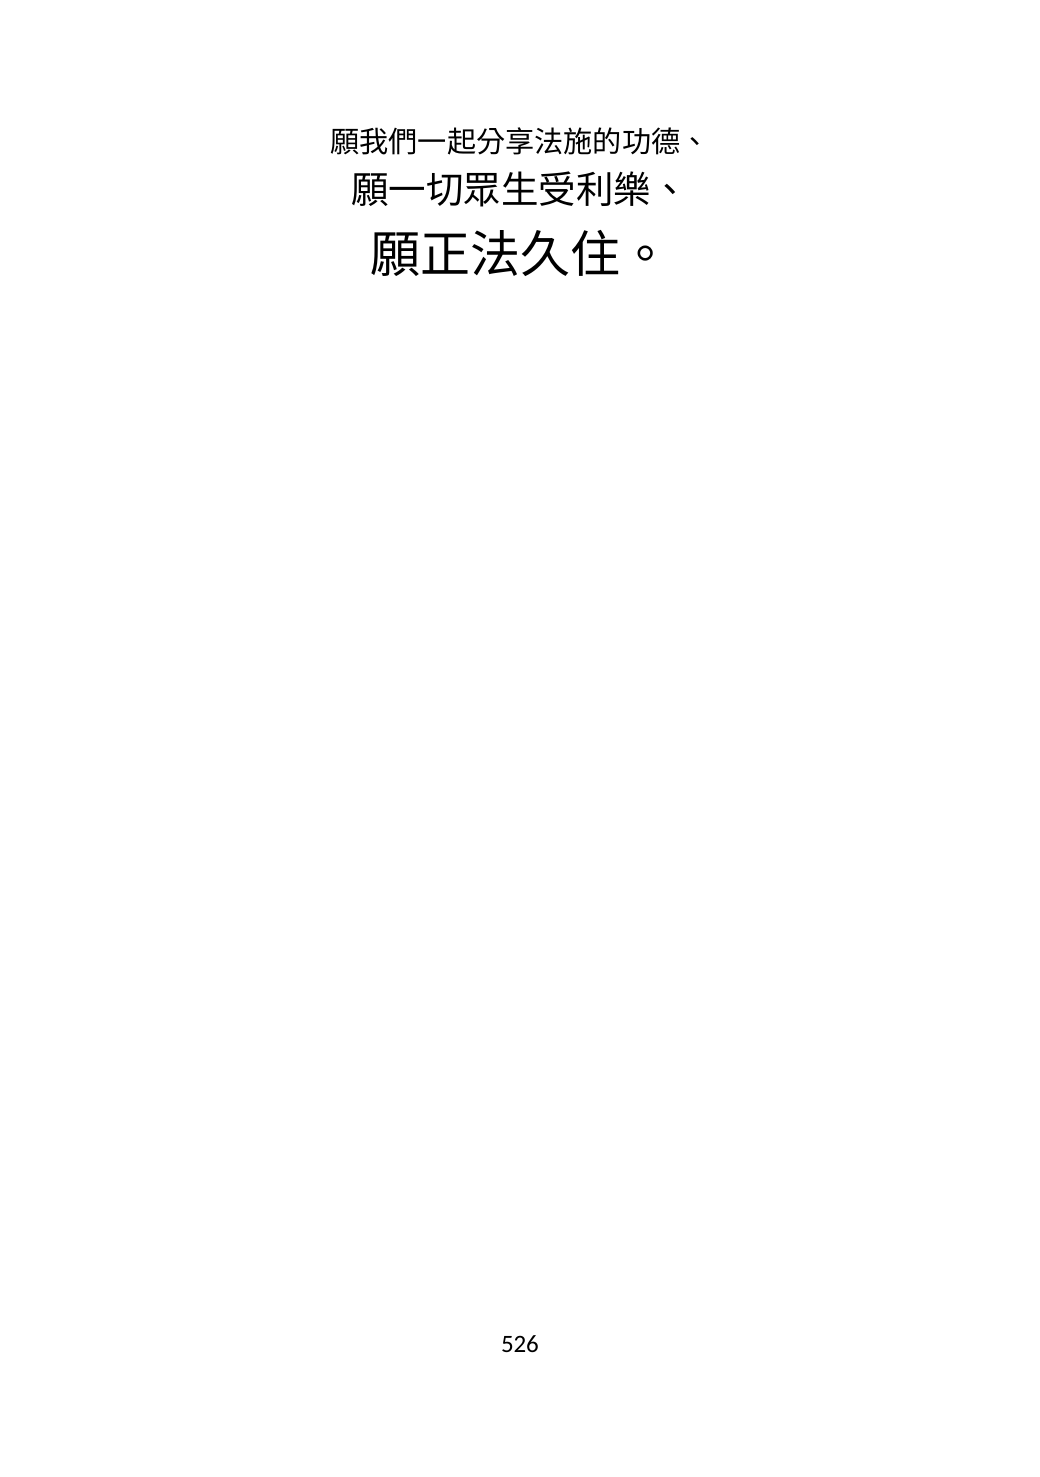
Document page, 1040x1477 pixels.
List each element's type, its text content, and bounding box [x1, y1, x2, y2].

text 願正法久住。 [118, 215, 921, 287]
text 願一切眾生受利樂、 [118, 160, 921, 215]
text 願我們一起分享法施的功德、 [118, 118, 921, 160]
